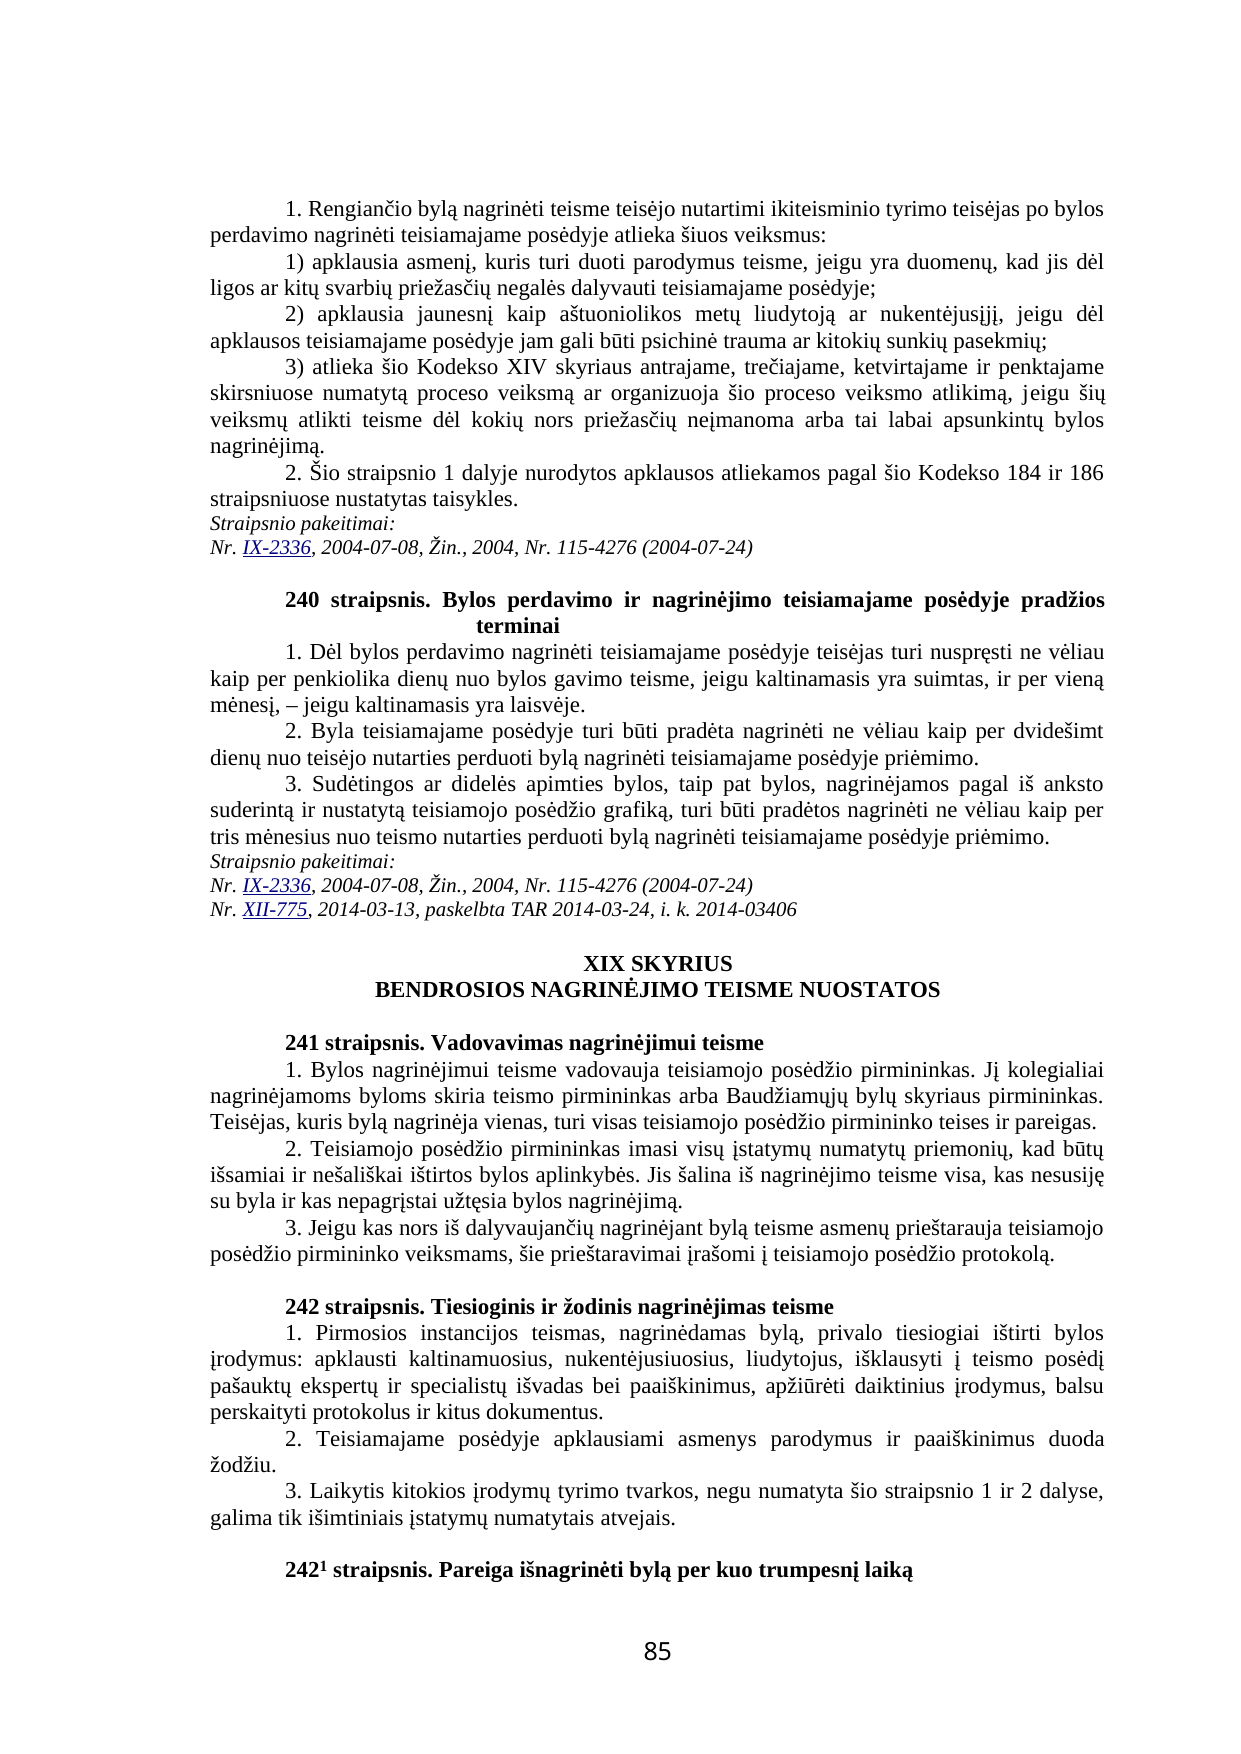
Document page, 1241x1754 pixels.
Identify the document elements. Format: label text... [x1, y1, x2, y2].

text Straipsnio pakeitimai: [210, 849, 1106, 873]
subtitle XIX skyrius [210, 950, 1106, 977]
text Nr. IX-2336, 2004-07-08, Žin., 2004, Nr. 115-4276 (2004-07-24) [210, 535, 1106, 559]
text 2421 straipsnis. Pareiga išnagrinėti bylą per kuo trumpesnį laiką [210, 1556, 1106, 1583]
text 241 straipsnis. Vadovavimas nagrinėjimui teisme [210, 1029, 1106, 1056]
text 1. Dėl bylos perdavimo nagrinėti teisiamajame posėdyje teisėjas turi nuspręsti ne vėliau kaip per penkiolika dienų nuo bylos gavimo teisme, jeigu kaltinamasis yra suimtas, ir per vieną mėnesį, – jeigu kaltinamasis yra laisvėje. [210, 638, 1106, 717]
text 2. Teisiamajame posėdyje apklausiami asmenys parodymus ir paaiškinimus duoda žodžiu. [210, 1424, 1106, 1477]
text 1) apklausia asmenį, kuris turi duoti parodymus teisme, jeigu yra duomenų, kad jis dėl ligos ar kitų svarbių priežasčių negalės dalyvauti teisiamajame posėdyje; [210, 248, 1106, 300]
text 3. Jeigu kas nors iš dalyvaujančių nagrinėjant bylą teisme asmenų prieštarauja teisiamojo posėdžio pirmininko veiksmams, šie prieštaravimai įrašomi į teisiamojo posėdžio protokolą. [210, 1214, 1106, 1266]
text 2) apklausia jaunesnį kaip aštuoniolikos metų liudytoją ar nukentėjusįjį, jeigu dėl apklausos teisiamajame posėdyje jam gali būti psichinė trauma ar kitokių sunkių pasekmių; [210, 300, 1106, 353]
text Nr. IX-2336, 2004-07-08, Žin., 2004, Nr. 115-4276 (2004-07-24) [210, 873, 1106, 897]
text Nr. XII-775, 2014-03-13, paskelbta TAR 2014-03-24, i. k. 2014-03406 [210, 897, 1106, 921]
text 1. Bylos nagrinėjimui teisme vadovauja teisiamojo posėdžio pirmininkas. Jį kolegialiai nagrinėjamoms byloms skiria teismo pirmininkas arba Baudžiamųjų bylų skyriaus pirmininkas. Teisėjas, kuris bylą nagrinėja vienas, turi visas teisiamojo posėdžio pirmininko teises ir pareigas. [210, 1056, 1106, 1135]
text 3) atlieka šio Kodekso XIV skyriaus antrajame, trečiajame, ketvirtajame ir penktajame skirsniuose numatytą proceso veiksmą ar organizuoja šio proceso veiksmo atlikimą, jeigu šių veiksmų atlikti teisme dėl kokių nors priežasčių neįmanoma arba tai labai apsunkintų bylos nagrinėjimą. [210, 353, 1106, 458]
text 1. Rengiančio bylą nagrinėti teisme teisėjo nutartimi ikiteisminio tyrimo teisėjas po bylos perdavimo nagrinėti teisiamajame posėdyje atlieka šiuos veiksmus: [210, 195, 1106, 248]
text 1. Pirmosios instancijos teismas, nagrinėdamas bylą, privalo tiesiogiai ištirti bylos įrodymus: apklausti kaltinamuosius, nukentėjusiuosius, liudytojus, išklausyti į teismo posėdį pašauktų ekspertų ir specialistų išvadas bei paaiškinimus, apžiūrėti daiktinius įrodymus, balsu perskaityti protokolus ir kitus dokumentus. [210, 1319, 1106, 1424]
text 2. Teisiamojo posėdžio pirmininkas imasi visų įstatymų numatytų priemonių, kad būtų išsamiai ir nešališkai ištirtos bylos aplinkybės. Jis šalina iš nagrinėjimo teisme visa, kas nesusiję su byla ir kas nepagrįstai užtęsia bylos nagrinėjimą. [210, 1135, 1106, 1214]
text 3. Laikytis kitokios įrodymų tyrimo tvarkos, negu numatyta šio straipsnio 1 ir 2 dalyse, galima tik išimtiniais įstatymų numatytais atvejais. [210, 1477, 1106, 1530]
text 240 straipsnis. Bylos perdavimo ir nagrinėjimo teisiamajame posėdyje pradžios terminai [285, 586, 1106, 638]
text Bendrosios nagrinėjimo teisme nuostatos [210, 977, 1106, 1003]
text 2. Byla teisiamajame posėdyje turi būti pradėta nagrinėti ne vėliau kaip per dvidešimt dienų nuo teisėjo nutarties perduoti bylą nagrinėti teisiamajame posėdyje priėmimo. [210, 717, 1106, 770]
text 3. Sudėtingos ar didelės apimties bylos, taip pat bylos, nagrinėjamos pagal iš anksto suderintą ir nustatytą teisiamojo posėdžio grafiką, turi būti pradėtos nagrinėti ne vėliau kaip per tris mėnesius nuo teismo nutarties perduoti bylą nagrinėti teisiamajame posėdyje priėmimo. [210, 770, 1106, 849]
text 2. Šio straipsnio 1 dalyje nurodytos apklausos atliekamos pagal šio Kodekso 184 ir 186 straipsniuose nustatytas taisykles. [210, 458, 1106, 511]
text 242 straipsnis. Tiesioginis ir žodinis nagrinėjimas teisme [210, 1293, 1106, 1319]
text Straipsnio pakeitimai: [210, 511, 1106, 535]
